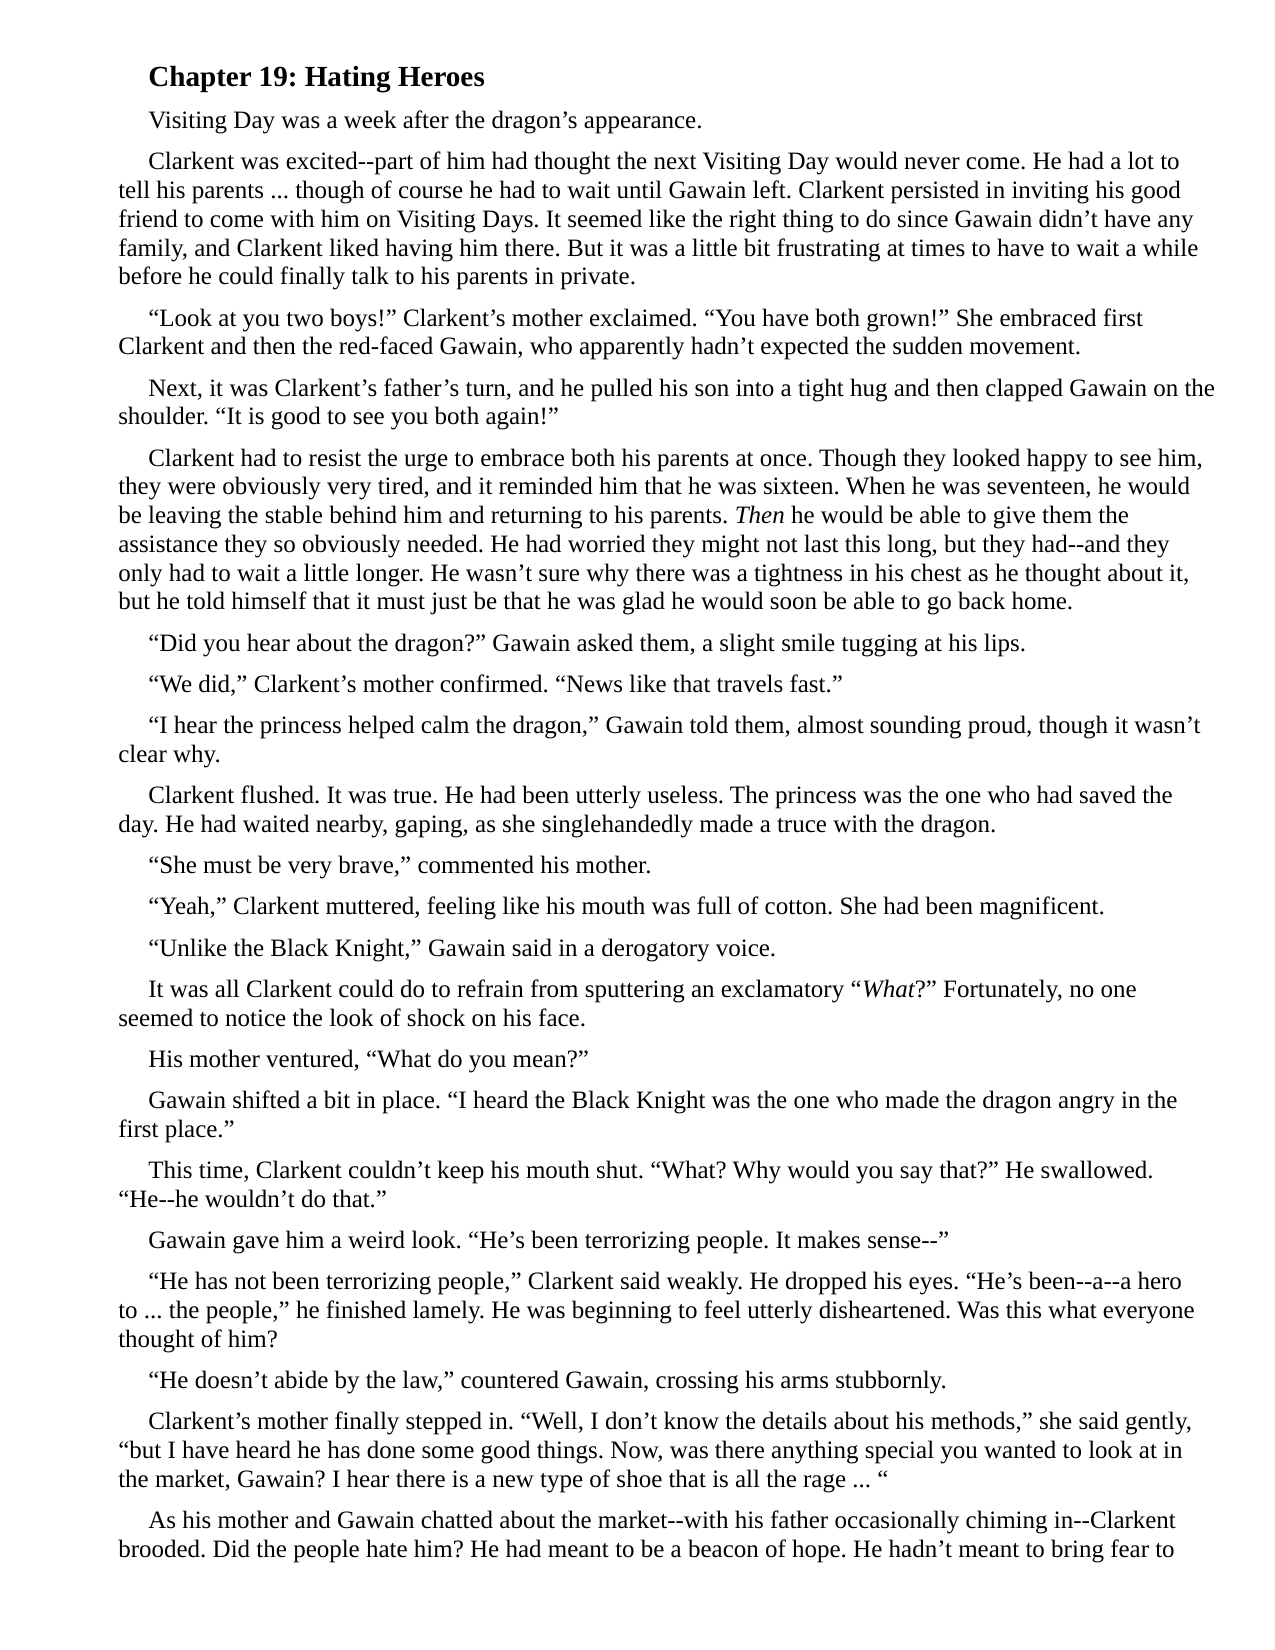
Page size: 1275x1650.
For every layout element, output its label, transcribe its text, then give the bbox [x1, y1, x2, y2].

text “He doesn’t abide by the law,” countered Gawain, crossing his arms stubbornly. [118, 1365, 1216, 1394]
text His mother ventured, “What do you mean?” [118, 1044, 1216, 1073]
text Visiting Day was a week after the dragon’s appearance. [118, 105, 1216, 134]
text Clarkent had to resist the urge to embrace both his parents at once. Though they looked happy to see him, they were obviously very tired, and it reminded him that he was sixteen. When he was seventeen, he would be leaving the stable behind him and returning to his parents. Then he would be able to give them the assistance they so obviously needed. He had worried they might not last this long, but they had--and they only had to wait a little longer. He wasn’t sure why there was a tightness in his chest as he thought about it, but he told himself that it must just be that he was glad he would soon be able to go back home. [118, 443, 1216, 615]
text Next, it was Clarkent’s father’s turn, and he pulled his son into a tight hug and then clapped Gawain on the shoulder. “It is good to see you both again!” [118, 373, 1216, 430]
subtitle Chapter 19: Hating Heroes [118, 59, 1216, 93]
text “I hear the princess helped calm the dragon,” Gawain told them, almost sounding proud, though it wasn’t clear why. [118, 710, 1216, 768]
text “Look at you two boys!” Clarkent’s mother exclaimed. “You have both grown!” She embraced first Clarkent and then the red-faced Gawain, who apparently hadn’t expected the sudden movement. [118, 303, 1216, 360]
text “Yeah,” Clarkent muttered, feeling like his mouth was full of cotton. She had been magnificent. [118, 891, 1216, 920]
text Gawain gave him a weird look. “He’s been terrorizing people. It makes sense--” [118, 1225, 1216, 1254]
text “Did you hear about the dragon?” Gawain asked them, a slight smile tugging at his lips. [118, 628, 1216, 656]
text “He has not been terrorizing people,” Clarkent said weakly. He dropped his eyes. “He’s been--a--a hero to ... the people,” he finished lamely. He was beginning to feel utterly disheartened. Was this what everyone thought of him? [118, 1266, 1216, 1353]
text This time, Clarkent couldn’t keep his mouth shut. “What? Why would you say that?” He swallowed. “He--he wouldn’t do that.” [118, 1155, 1216, 1213]
text Clarkent’s mother finally stepped in. “Well, I don’t know the details about his methods,” she said gently, “but I have heard he has done some good things. Now, was there anything special you wanted to look at in the market, Gawain? I hear there is a new type of shoe that is all the rage ... “ [118, 1406, 1216, 1493]
text Gawain shifted a bit in place. “I heard the Black Knight was the one who made the dragon angry in the first place.” [118, 1085, 1216, 1143]
text It was all Clarkent could do to refrain from sputtering an exclamatory “What?” Fortunately, no one seemed to notice the look of shock on his face. [118, 974, 1216, 1031]
text Clarkent flushed. It was true. He had been utterly useless. The princess was the one who had saved the day. He had waited nearby, gaping, as she singlehandedly made a truce with the dragon. [118, 780, 1216, 838]
text As his mother and Gawain chatted about the market--with his father occasionally chiming in--Clarkent brooded. Did the people hate him? He had meant to be a beacon of hope. He hadn’t meant to bring fear to [118, 1505, 1216, 1563]
text “We did,” Clarkent’s mother confirmed. “News like that travels fast.” [118, 669, 1216, 698]
text Clarkent was excited--part of him had thought the next Visiting Day would never come. He had a lot to tell his parents ... though of course he had to wait until Gawain left. Clarkent persisted in inviting his good friend to come with him on Visiting Days. It seemed like the right thing to do since Gawain didn’t have any family, and Clarkent liked having him there. But it was a little bit frustrating at times to have to wait a while before he could finally talk to his parents in private. [118, 146, 1216, 290]
text “Unlike the Black Knight,” Gawain said in a derogatory voice. [118, 933, 1216, 961]
text “She must be very brave,” commented his mother. [118, 850, 1216, 879]
